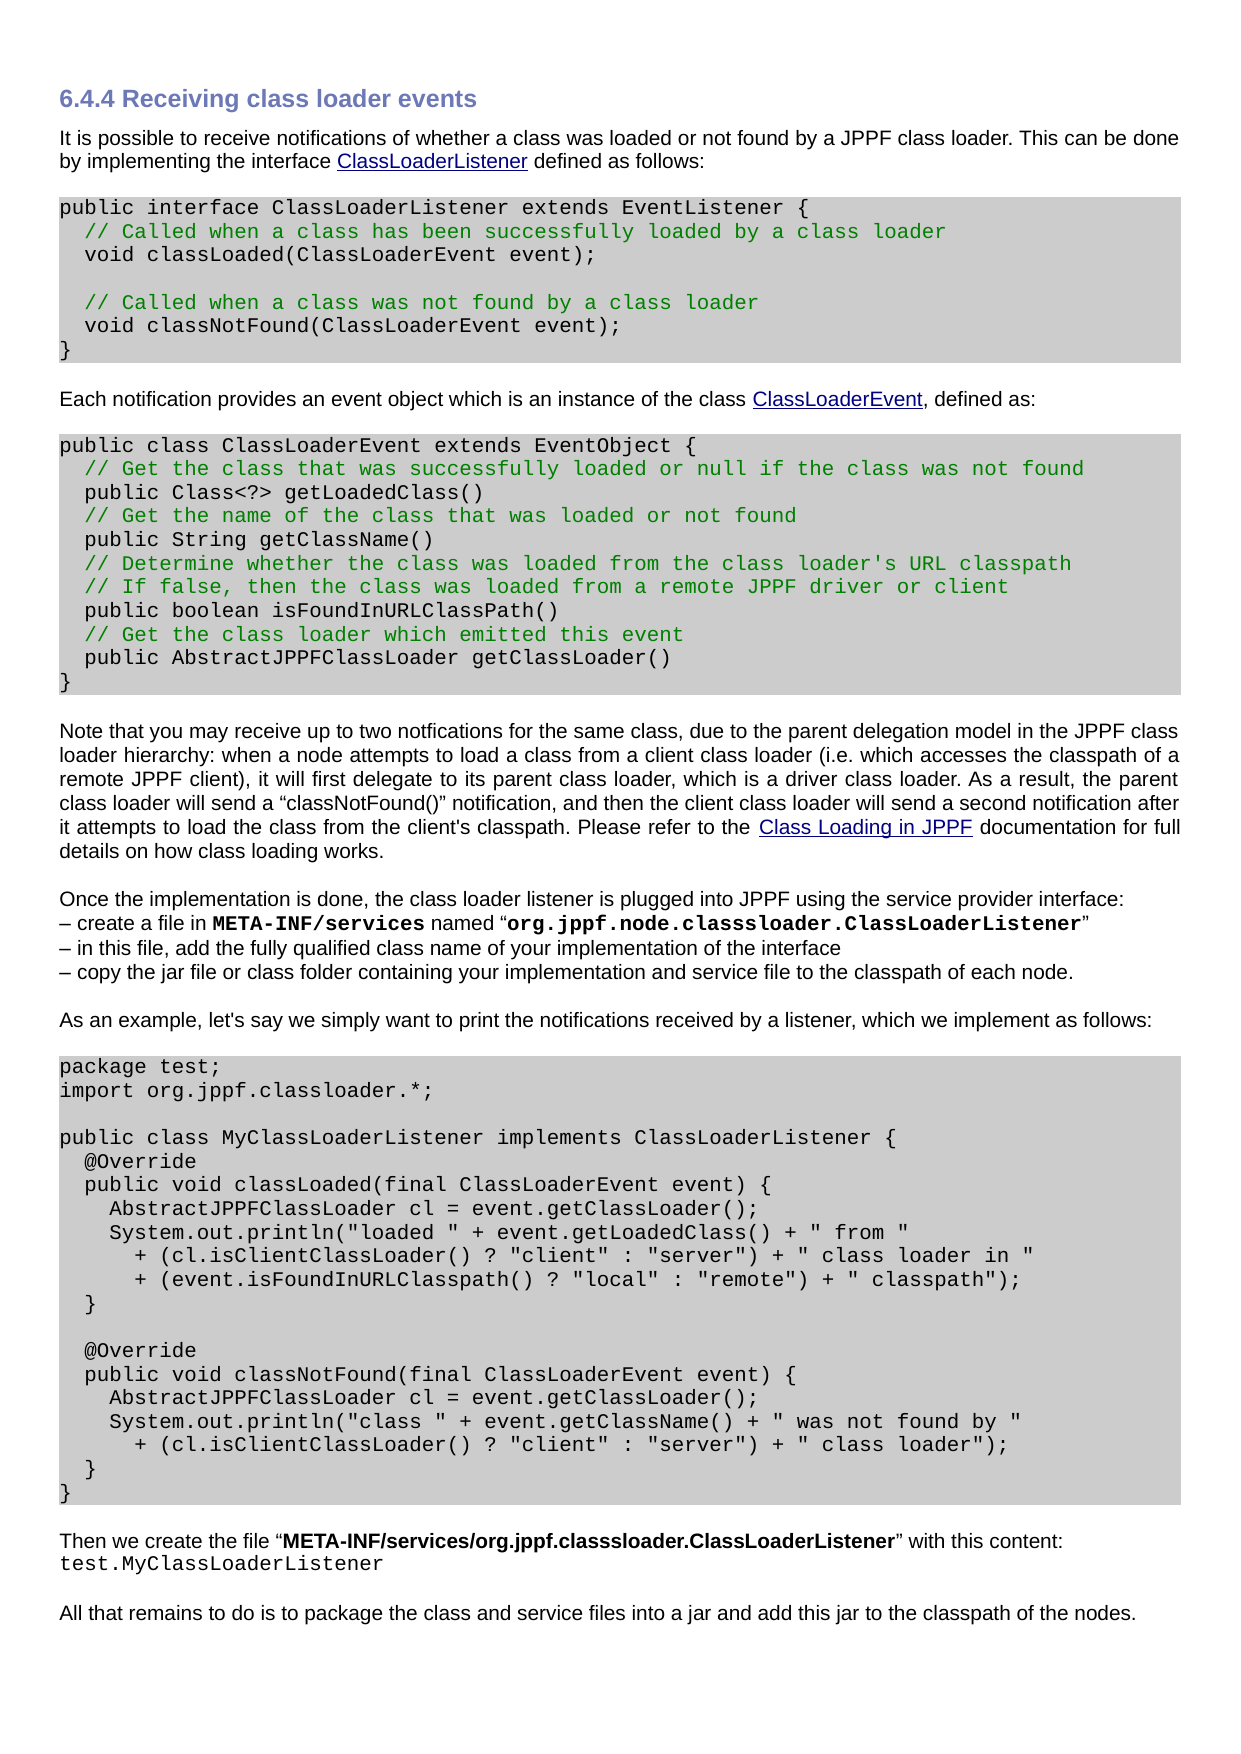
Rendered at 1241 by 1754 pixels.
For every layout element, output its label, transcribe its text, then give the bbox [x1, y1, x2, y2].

text package test; [59, 1056, 1181, 1080]
text AbstractJPPFClassLoader cl = event.getClassLoader(); [59, 1387, 1181, 1411]
text public Class<?> getLoadedClass() [59, 482, 1181, 506]
text Then we create the file “META-INF/services/org.jppf.classsloader.ClassLoaderListener” with this content: [59, 1529, 1181, 1553]
text + (cl.isClientClassLoader() ? "client" : "server") + " class loader in " [59, 1245, 1181, 1269]
text public void classLoaded(final ClassLoaderEvent event) { [59, 1174, 1181, 1198]
text test.MyClassLoaderListener [59, 1553, 1181, 1577]
text public AbstractJPPFClassLoader getClassLoader() [59, 647, 1181, 671]
text } [59, 1482, 1181, 1505]
text void classNotFound(ClassLoaderEvent event); [59, 315, 1181, 339]
list in this file, add the fully qualified class name of your implementation of the interface [59, 936, 1181, 960]
text All that remains to do is to package the class and service files into a jar and add this jar to the classpath of the nodes. [59, 1601, 1181, 1625]
text // Get the class loader which emitted this event [59, 624, 1181, 647]
text } [59, 671, 1181, 695]
subtitle Receiving class loader events [59, 84, 1181, 113]
text As an example, let's say we simply want to print the notifications received by a listener, which we implement as follows: [59, 1008, 1181, 1032]
text public boolean isFoundInURLClassPath() [59, 600, 1181, 624]
list copy the jar file or class folder containing your implementation and service file to the classpath of each node. [59, 960, 1181, 984]
text public class ClassLoaderEvent extends EventObject { [59, 434, 1181, 458]
text // Determine whether the class was loaded from the class loader's URL classpath [59, 553, 1181, 576]
text // If false, then the class was loaded from a remote JPPF driver or client [59, 576, 1181, 600]
text import org.jppf.classloader.*; [59, 1080, 1181, 1103]
text It is possible to receive notifications of whether a class was loaded or not found by a JPPF class loader. This can be done by implementing the interface ClassLoaderListener defined as follows: [59, 125, 1181, 173]
text System.out.println("class " + event.getClassName() + " was not found by " [59, 1411, 1181, 1434]
text Note that you may receive up to two notfications for the same class, due to the parent delegation model in the JPPF class loader hierarchy: when a node attempts to load a class from a client class loader (i.e. which accesses the classpath of a remote JPPF client), it will first delegate to its parent class loader, which is a driver class loader. As a result, the parent class loader will send a “classNotFound()” notification, and then the client class loader will send a second notification after it attempts to load the class from the client's classpath. Please refer to the Class Loading in JPPF documentation for full details on how class loading works. [59, 719, 1181, 862]
text AbstractJPPFClassLoader cl = event.getClassLoader(); [59, 1198, 1181, 1222]
text public String getClassName() [59, 529, 1181, 553]
text + (event.isFoundInURLClasspath() ? "local" : "remote") + " classpath"); [59, 1269, 1181, 1293]
list create a file in META-INF/services named “org.jppf.node.classsloader.ClassLoaderListener” [59, 910, 1181, 936]
text // Called when a class has been successfully loaded by a class loader [59, 221, 1181, 244]
text } [59, 1293, 1181, 1316]
text } [59, 339, 1181, 363]
text void classLoaded(ClassLoaderEvent event); [59, 244, 1181, 268]
text public class MyClassLoaderListener implements ClassLoaderListener { [59, 1127, 1181, 1151]
text public void classNotFound(final ClassLoaderEvent event) { [59, 1363, 1181, 1387]
text public interface ClassLoaderListener extends EventListener { [59, 197, 1181, 221]
text System.out.println("loaded " + event.getLoadedClass() + " from " [59, 1222, 1181, 1245]
text Each notification provides an event object which is an instance of the class ClassLoaderEvent, defined as: [59, 387, 1181, 411]
text Once the implementation is done, the class loader listener is plugged into JPPF using the service provider interface: [59, 886, 1181, 910]
text @Override [59, 1340, 1181, 1363]
text // Get the name of the class that was loaded or not found [59, 506, 1181, 529]
text // Called when a class was not found by a class loader [59, 292, 1181, 315]
text + (cl.isClientClassLoader() ? "client" : "server") + " class loader"); [59, 1434, 1181, 1458]
text } [59, 1458, 1181, 1482]
text // Get the class that was successfully loaded or null if the class was not found [59, 458, 1181, 482]
text @Override [59, 1151, 1181, 1174]
